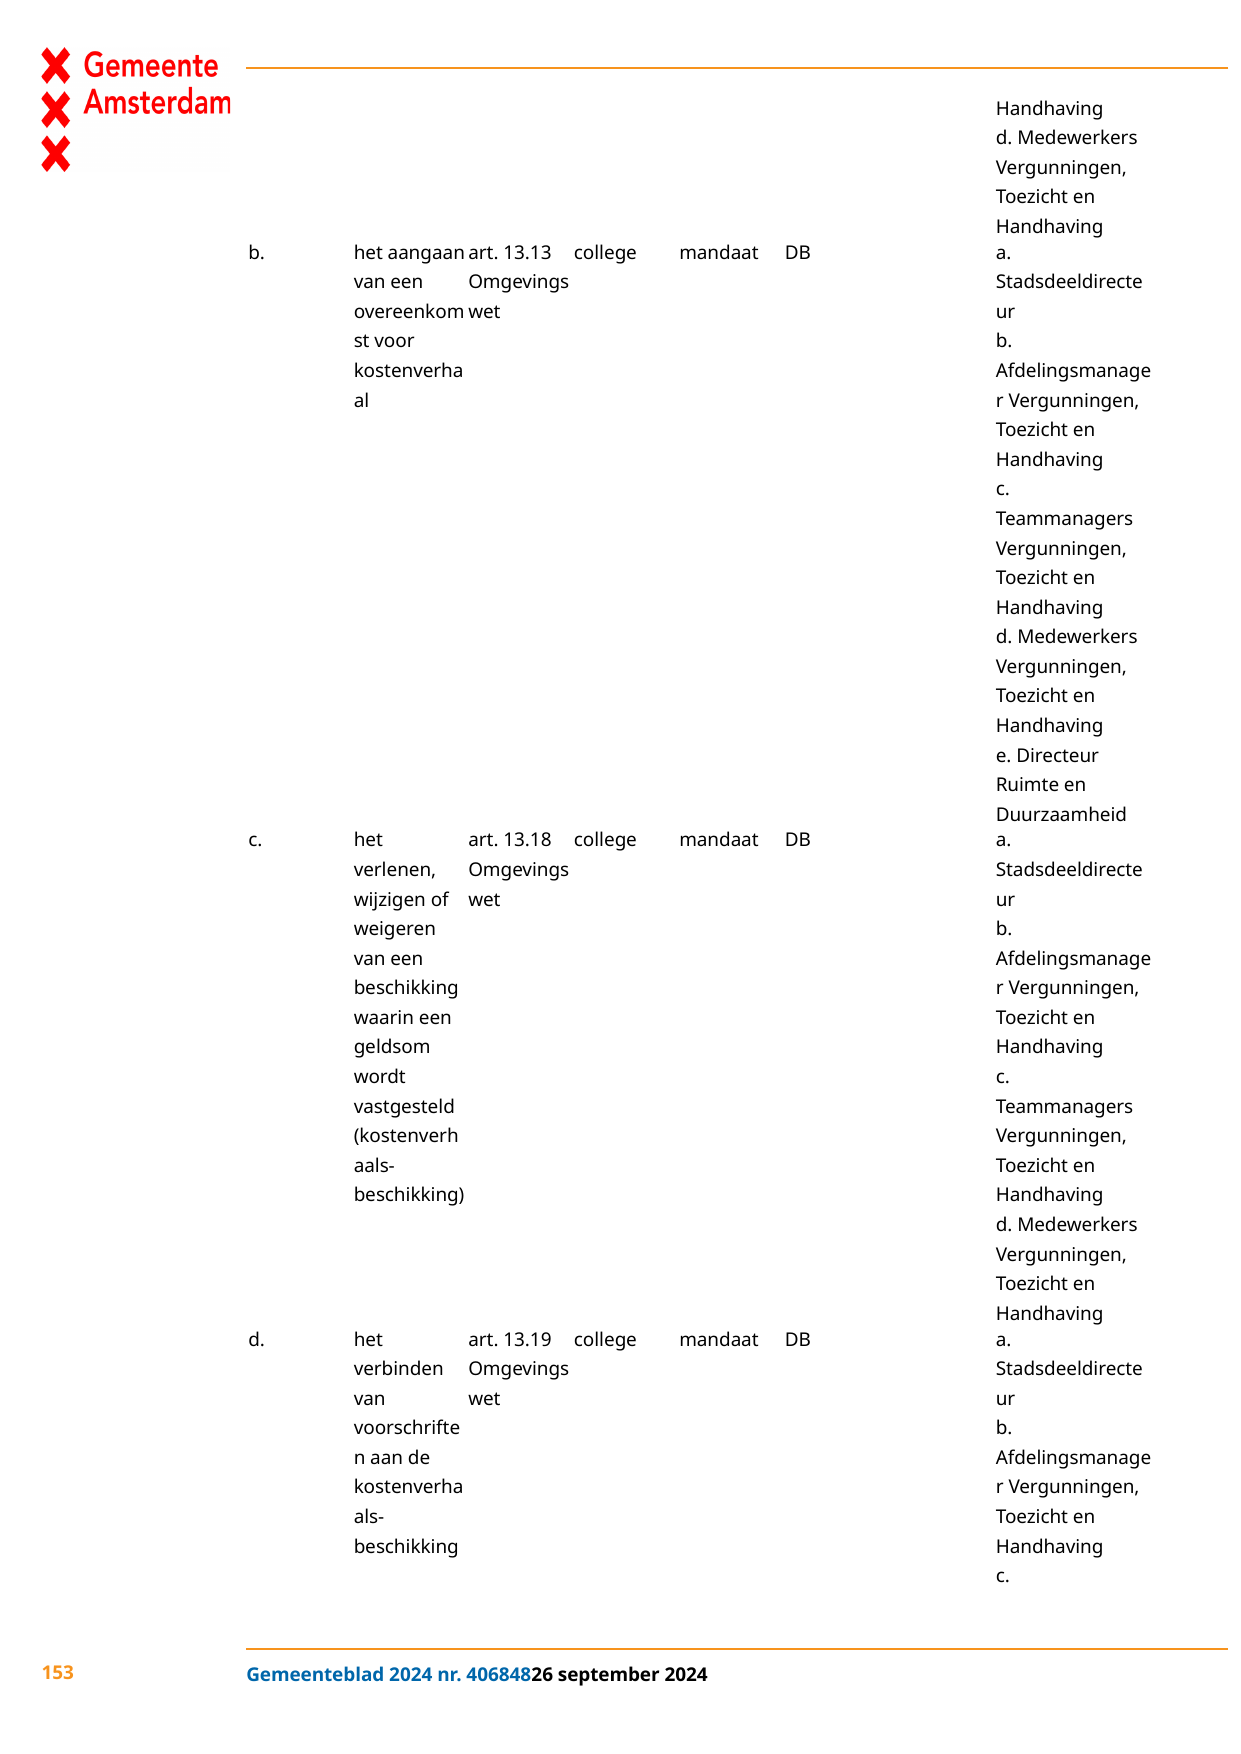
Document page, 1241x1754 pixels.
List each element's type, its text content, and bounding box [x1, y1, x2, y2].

table_cell college [574, 827, 679, 1326]
table_cell DB [785, 827, 890, 1326]
table_cell college [574, 239, 679, 827]
table_cell [354, 95, 468, 239]
table_cell [468, 95, 574, 239]
table_cell [574, 95, 679, 239]
table_cell DB [785, 1326, 890, 1588]
table_cell a. Stadsdeeldirecteur b. Afdelingsmanager Vergunningen, Toezicht en Handhaving c. Teammanagers Vergunningen, Toezicht en Handhaving d. Medewerkers Vergunningen, Toezicht en Handhaving e. Directeur Ruimte en Duurzaamheid [996, 239, 1152, 827]
table_cell mandaat [679, 1326, 784, 1588]
table_cell [890, 827, 996, 1326]
table_cell b. [248, 239, 353, 827]
table_cell mandaat [679, 827, 784, 1326]
picture [41, 47, 231, 172]
table_cell het verlenen, wijzigen of weigeren van een beschikking waarin een geldsom wordt vastgesteld (kostenverhaals-beschikking) [354, 827, 468, 1326]
table_cell [248, 95, 353, 239]
table_cell art. 13.13 Omgevingswet [468, 239, 574, 827]
table_cell [890, 1326, 996, 1588]
table_cell college [574, 1326, 679, 1588]
table_cell Handhaving d. Medewerkers Vergunningen, Toezicht en Handhaving [996, 95, 1152, 239]
table_cell mandaat [679, 239, 784, 827]
table_cell a. Stadsdeeldirecteur b. Afdelingsmanager Vergunningen, Toezicht en Handhaving c. Teammanagers Vergunningen, Toezicht en Handhaving d. Medewerkers Vergunningen, Toezicht en Handhaving [996, 827, 1152, 1326]
table_cell [785, 95, 890, 239]
table_cell het verbinden van voorschriften aan de kostenverhaals-beschikking [354, 1326, 468, 1588]
table_cell art. 13.18 Omgevingswet [468, 827, 574, 1326]
table_cell [679, 95, 784, 239]
table_cell art. 13.19 Omgevingswet [468, 1326, 574, 1588]
table_cell [890, 239, 996, 827]
table_cell a. Stadsdeeldirecteur b. Afdelingsmanager Vergunningen, Toezicht en Handhaving c. [996, 1326, 1152, 1588]
table_cell het aangaan van een overeenkomst voor kostenverhaal [354, 239, 468, 827]
table_cell c. [248, 827, 353, 1326]
table_cell DB [785, 239, 890, 827]
table_cell d. [248, 1326, 353, 1588]
table_cell [890, 95, 996, 239]
